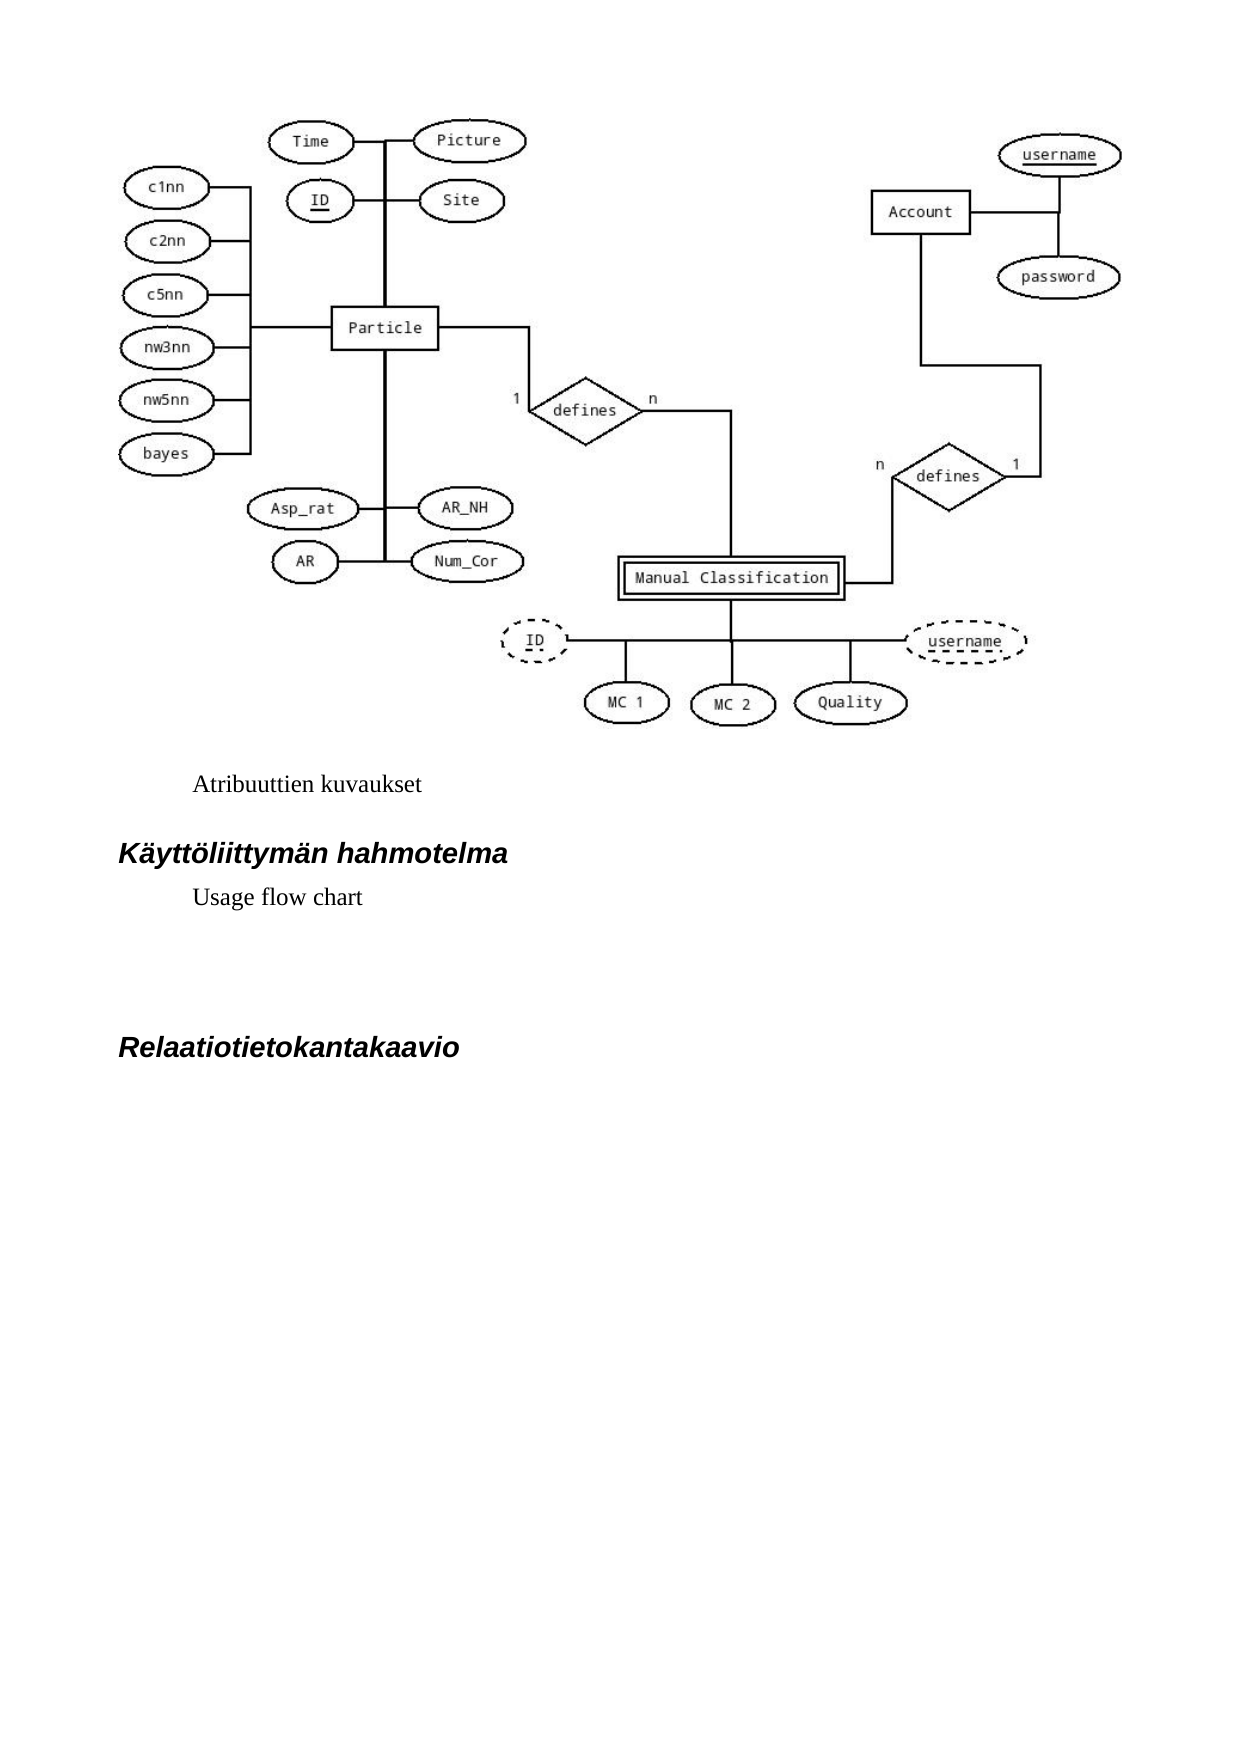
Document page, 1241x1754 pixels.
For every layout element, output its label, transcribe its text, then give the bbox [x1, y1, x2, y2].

text Atribuuttien kuvaukset [118, 769, 1122, 798]
subtitle Käyttöliittymän hahmotelma [118, 836, 1122, 869]
subtitle Relaatiotietokantakaavio [118, 1030, 1122, 1064]
picture [118, 118, 1123, 729]
text Usage flow chart [118, 882, 1122, 910]
